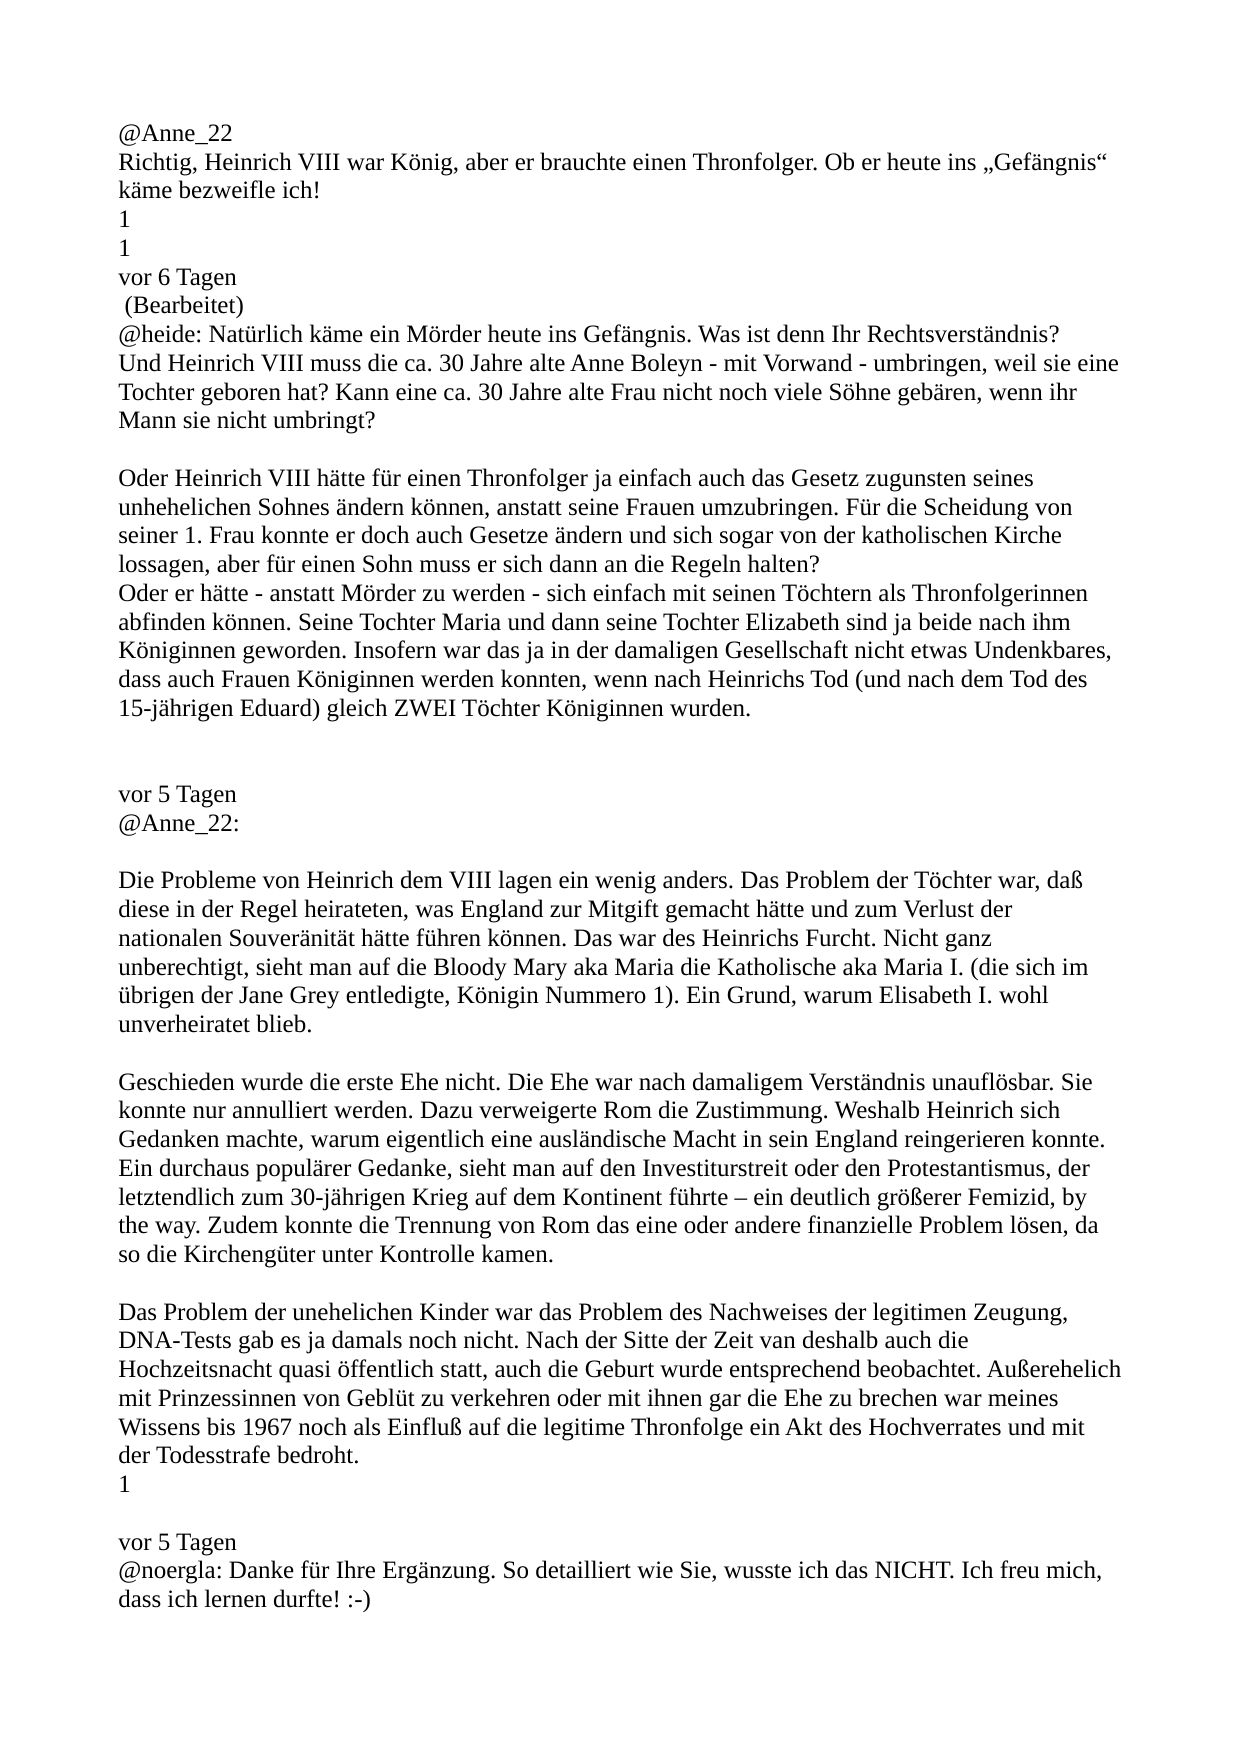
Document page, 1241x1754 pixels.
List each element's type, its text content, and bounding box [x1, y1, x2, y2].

text vor 5 Tagen [118, 1527, 1122, 1556]
text Oder er hätte - anstatt Mörder zu werden - sich einfach mit seinen Töchtern als Thronfolgerinnen abfinden können. Seine Tochter Maria und dann seine Tochter Elizabeth sind ja beide nach ihm Königinnen geworden. Insofern war das ja in der damaligen Gesellschaft nicht etwas Undenkbares, dass auch Frauen Königinnen werden konnten, wenn nach Heinrichs Tod (und nach dem Tod des 15-jährigen Eduard) gleich ZWEI Töchter Königinnen wurden. [118, 578, 1122, 722]
text vor 6 Tagen [118, 262, 1122, 291]
text 1 [118, 233, 1122, 262]
text Richtig, Heinrich VIII war König, aber er brauchte einen Thronfolger. Ob er heute ins „Gefängnis“ käme bezweifle ich! [118, 147, 1122, 204]
text @heide: Natürlich käme ein Mörder heute ins Gefängnis. Was ist denn Ihr Rechtsverständnis? [118, 319, 1122, 348]
text Oder Heinrich VIII hätte für einen Thronfolger ja einfach auch das Gesetz zugunsten seines unhehelichen Sohnes ändern können, anstatt seine Frauen umzubringen. Für die Scheidung von seiner 1. Frau konnte er doch auch Gesetze ändern und sich sogar von der katholischen Kirche lossagen, aber für einen Sohn muss er sich dann an die Regeln halten? [118, 463, 1122, 578]
text @Anne_22 [118, 118, 1122, 147]
text 1 [118, 204, 1122, 233]
text @noergla: Danke für Ihre Ergänzung. So detailliert wie Sie, wusste ich das NICHT. Ich freu mich, dass ich lernen durfte! :-) [118, 1556, 1122, 1613]
text Das Problem der unehelichen Kinder war das Problem des Nachweises der legitimen Zeugung, DNA-Tests gab es ja damals noch nicht. Nach der Sitte der Zeit van deshalb auch die Hochzeitsnacht quasi öffentlich statt, auch die Geburt wurde entsprechend beobachtet. Außerehelich mit Prinzessinnen von Geblüt zu verkehren oder mit ihnen gar die Ehe zu brechen war meines Wissens bis 1967 noch als Einfluß auf die legitime Thronfolge ein Akt des Hochverrates und mit der Todesstrafe bedroht. [118, 1297, 1122, 1469]
text Die Probleme von Heinrich dem VIII lagen ein wenig anders. Das Problem der Töchter war, daß diese in der Regel heirateten, was England zur Mitgift gemacht hätte und zum Verlust der nationalen Souveränität hätte führen können. Das war des Heinrichs Furcht. Nicht ganz unberechtigt, sieht man auf die Bloody Mary aka Maria die Katholische aka Maria I. (die sich im übrigen der Jane Grey entledigte, Königin Nummero 1). Ein Grund, warum Elisabeth I. wohl unverheiratet blieb. [118, 866, 1122, 1038]
text Geschieden wurde die erste Ehe nicht. Die Ehe war nach damaligem Verständnis unauflösbar. Sie konnte nur annulliert werden. Dazu verweigerte Rom die Zustimmung. Weshalb Heinrich sich Gedanken machte, warum eigentlich eine ausländische Macht in sein England reingerieren konnte. Ein durchaus populärer Gedanke, sieht man auf den Investiturstreit oder den Protestantismus, der letztendlich zum 30-jährigen Krieg auf dem Kontinent führte – ein deutlich größerer Femizid, by the way. Zudem konnte die Trennung von Rom das eine oder andere finanzielle Problem lösen, da so die Kirchengüter unter Kontrolle kamen. [118, 1067, 1122, 1268]
text (Bearbeitet) [118, 291, 1122, 319]
text Und Heinrich VIII muss die ca. 30 Jahre alte Anne Boleyn - mit Vorwand - umbringen, weil sie eine Tochter geboren hat? Kann eine ca. 30 Jahre alte Frau nicht noch viele Söhne gebären, wenn ihr Mann sie nicht umbringt? [118, 348, 1122, 434]
text @Anne_22: [118, 808, 1122, 837]
text vor 5 Tagen [118, 779, 1122, 808]
text 1 [118, 1469, 1122, 1498]
